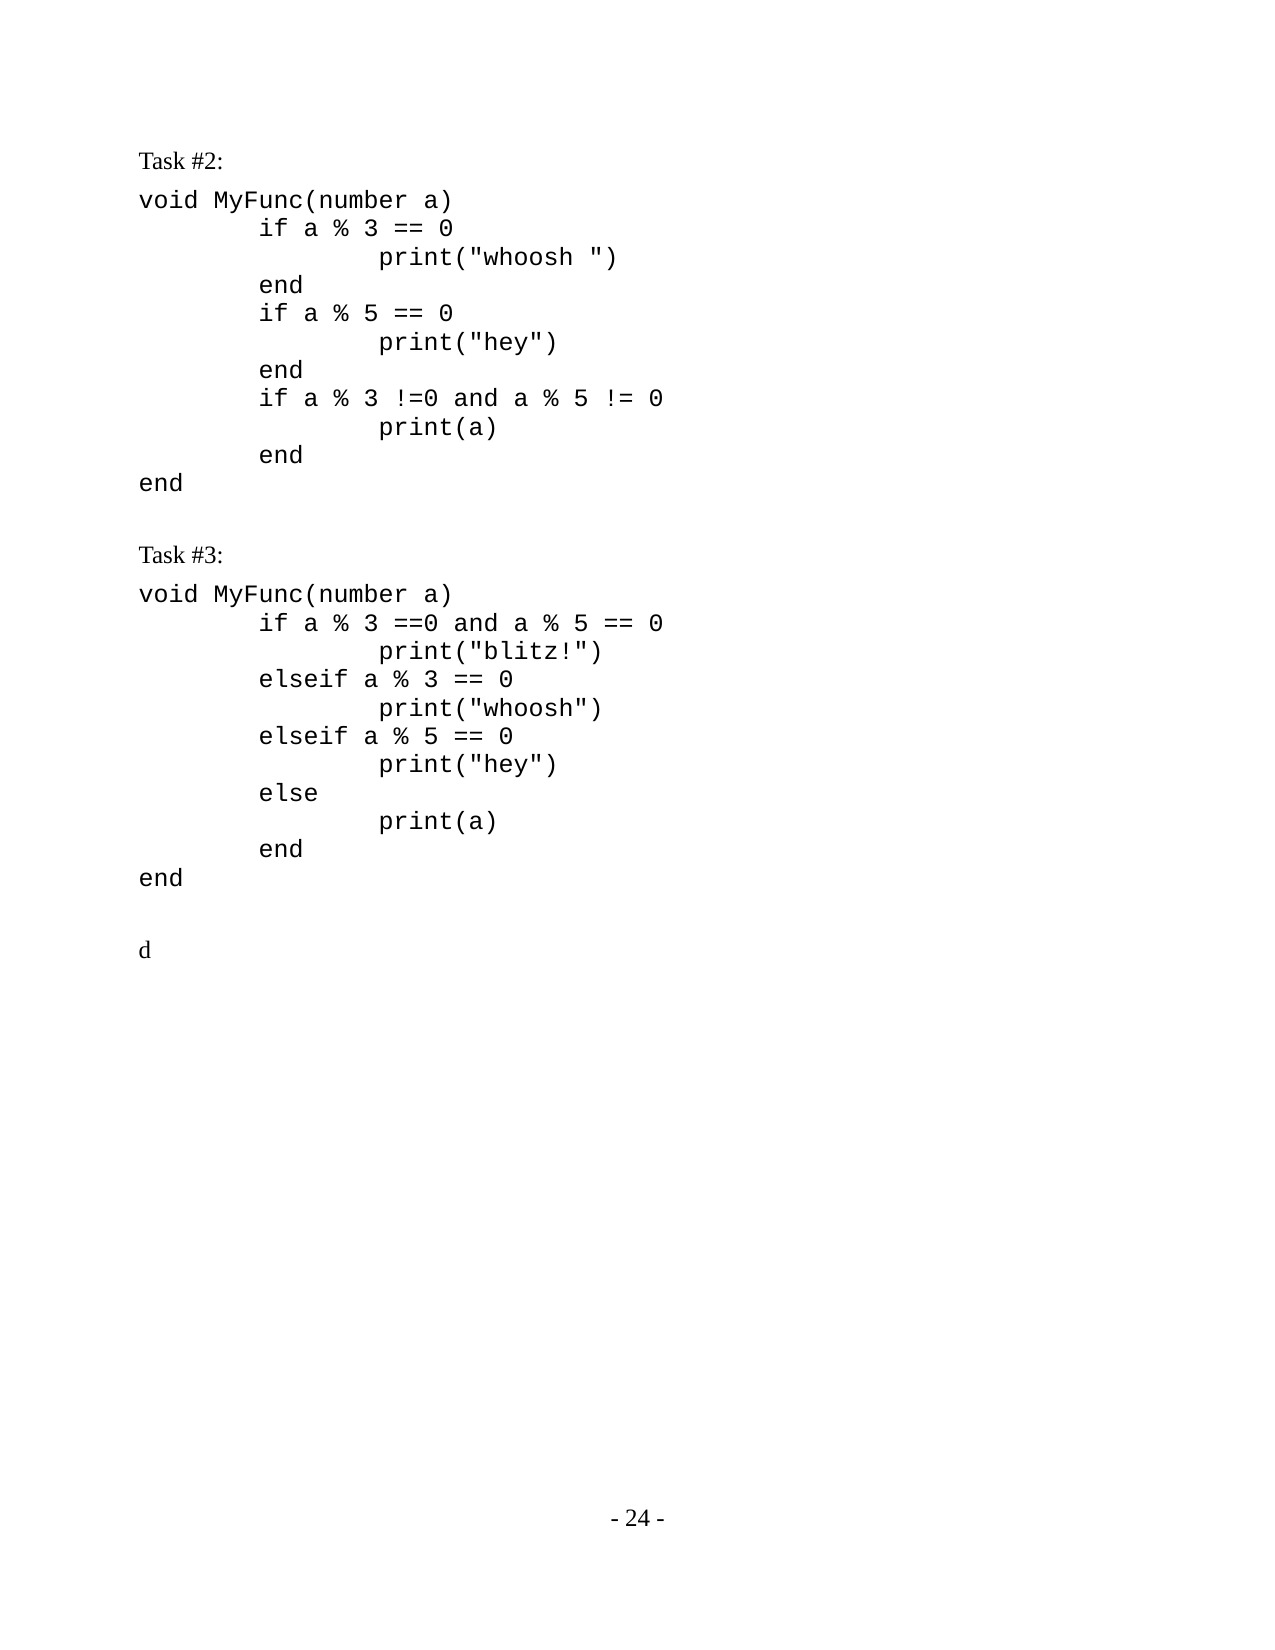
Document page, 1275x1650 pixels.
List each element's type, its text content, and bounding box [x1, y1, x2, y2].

text end [118, 273, 1157, 301]
text end [118, 358, 1157, 386]
text elseif a % 5 == 0 [118, 723, 1157, 752]
text end [118, 443, 1157, 471]
text elseif a % 3 == 0 [118, 667, 1157, 695]
text print("hey") [118, 752, 1157, 780]
text Task #3: [118, 541, 1157, 569]
text end [118, 471, 1157, 499]
text end [118, 837, 1157, 865]
text print("whoosh") [118, 695, 1157, 723]
text print(a) [118, 414, 1157, 443]
text print("blitz!") [118, 638, 1157, 667]
text Task #2: [118, 146, 1157, 175]
text print("hey") [118, 329, 1157, 358]
text if a % 5 == 0 [118, 301, 1157, 329]
text if a % 3 == 0 [118, 216, 1157, 244]
text print(a) [118, 808, 1157, 837]
text if a % 3 !=0 and a % 5 != 0 [118, 386, 1157, 414]
text end [118, 865, 1157, 893]
text void MyFunc(number a) [118, 582, 1157, 610]
text if a % 3 ==0 and a % 5 == 0 [118, 610, 1157, 638]
text else [118, 780, 1157, 808]
text d [118, 935, 1157, 963]
text void MyFunc(number a) [118, 188, 1157, 216]
text print("whoosh ") [118, 244, 1157, 273]
